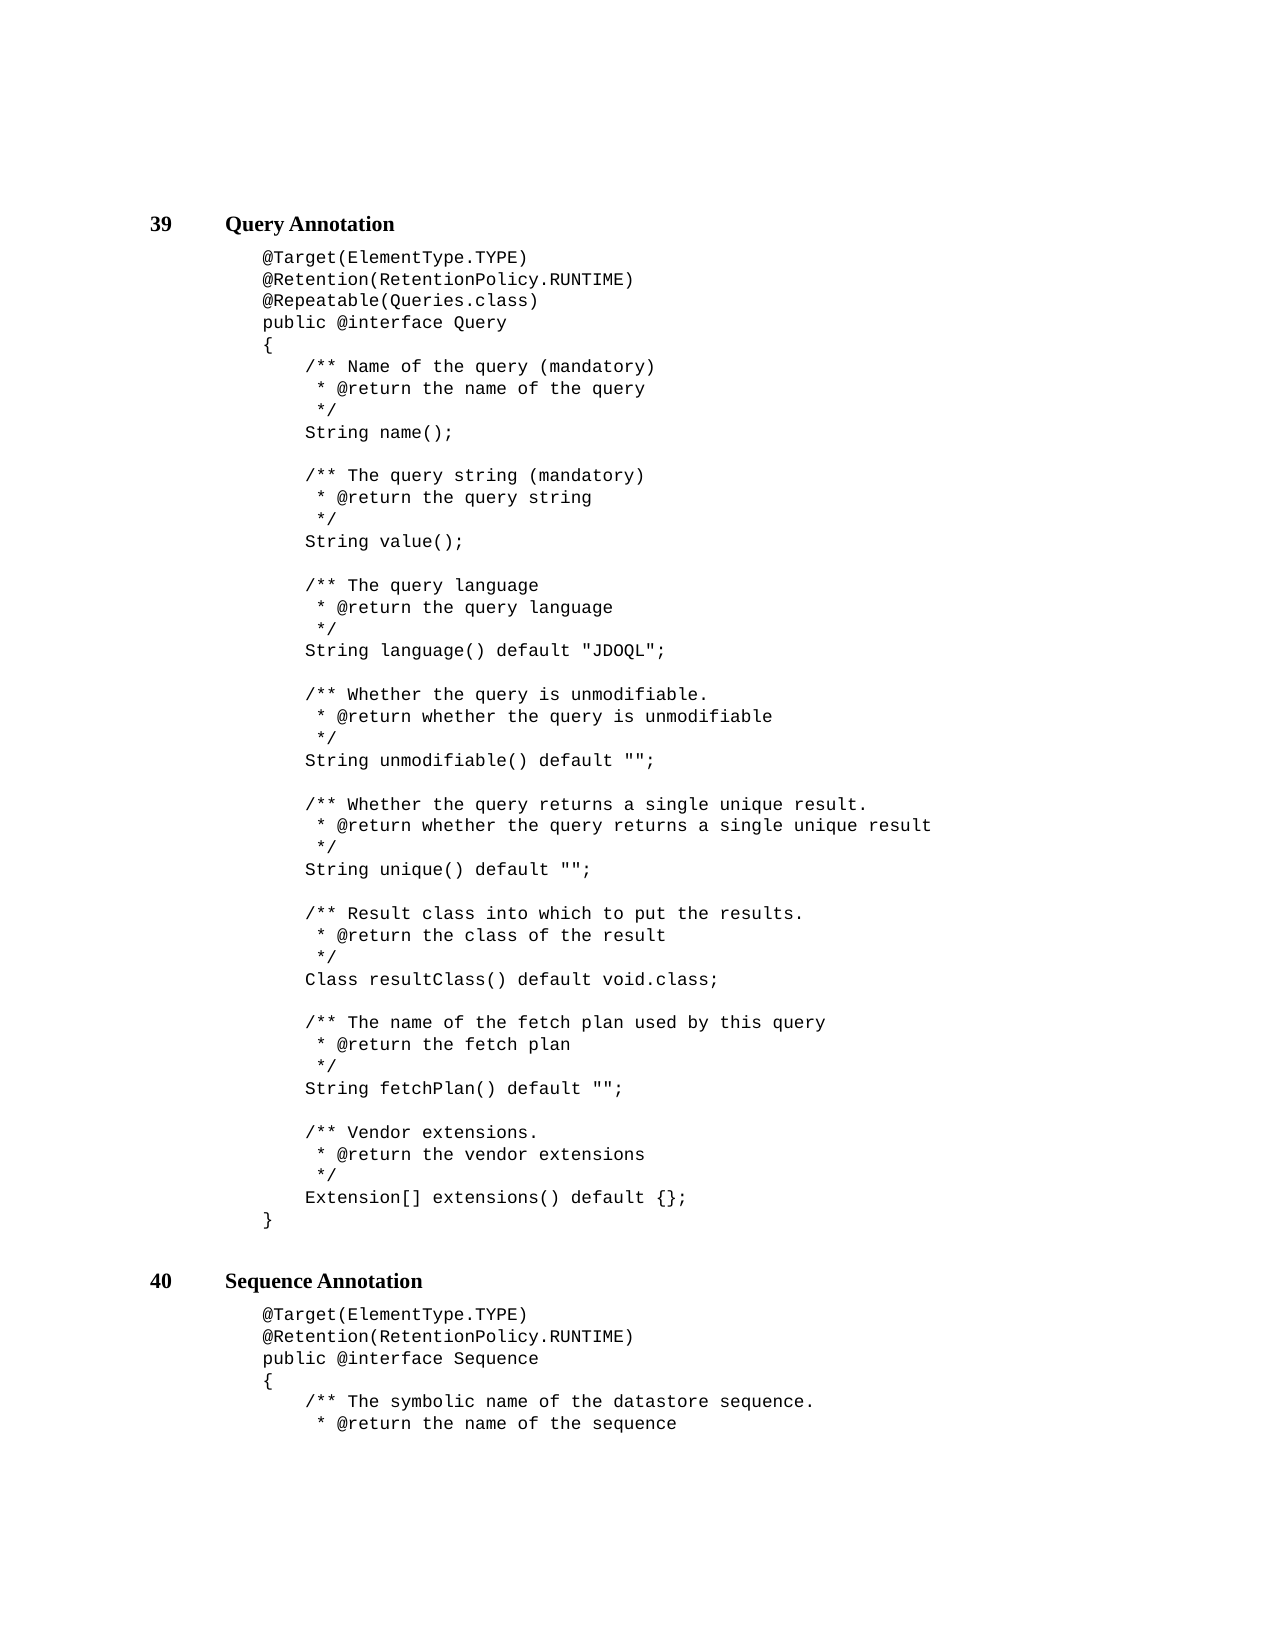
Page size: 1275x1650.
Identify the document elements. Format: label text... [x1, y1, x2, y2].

text * @return the name of the sequence [262, 1413, 1125, 1435]
text * @return whether the query returns a single unique result [262, 815, 1125, 837]
text * @return the query language [262, 596, 1125, 618]
text /** The name of the fetch plan used by this query [262, 1012, 1125, 1034]
text /** The query language [262, 574, 1125, 596]
text * @return the class of the result [262, 924, 1125, 946]
text public @interface Sequence [262, 1347, 1125, 1369]
text */ [262, 1056, 1125, 1078]
text } [262, 1209, 1125, 1231]
text String name(); [262, 421, 1125, 443]
text String value(); [262, 531, 1125, 553]
text * @return the fetch plan [262, 1034, 1125, 1056]
text /** Name of the query (mandatory) [262, 356, 1125, 378]
text @Target(ElementType.TYPE) [262, 246, 1125, 268]
text */ [262, 399, 1125, 421]
text * @return the vendor extensions [262, 1143, 1125, 1165]
text * @return the name of the query [262, 378, 1125, 399]
text * @return whether the query is unmodifiable [262, 706, 1125, 728]
text */ [262, 618, 1125, 640]
text @Retention(RetentionPolicy.RUNTIME) [262, 1326, 1125, 1347]
text @Repeatable(Queries.class) [262, 290, 1125, 312]
text @Target(ElementType.TYPE) [262, 1304, 1125, 1326]
text /** Whether the query is unmodifiable. [262, 684, 1125, 706]
text */ [262, 837, 1125, 859]
text /** The symbolic name of the datastore sequence. [262, 1391, 1125, 1413]
text /** Result class into which to put the results. [262, 903, 1125, 924]
text Extension[] extensions() default {}; [262, 1187, 1125, 1209]
text String fetchPlan() default ""; [262, 1078, 1125, 1099]
text */ [262, 728, 1125, 749]
text String unmodifiable() default ""; [262, 749, 1125, 771]
text */ [262, 509, 1125, 531]
text public @interface Query [262, 312, 1125, 334]
text String unique() default ""; [262, 859, 1125, 881]
subtitle Query Annotation [150, 210, 1125, 236]
text Class resultClass() default void.class; [262, 968, 1125, 990]
text * @return the query string [262, 487, 1125, 509]
text /** The query string (mandatory) [262, 465, 1125, 487]
text /** Vendor extensions. [262, 1121, 1125, 1143]
text */ [262, 946, 1125, 968]
text { [262, 1369, 1125, 1391]
text */ [262, 1165, 1125, 1187]
text String language() default "JDOQL"; [262, 640, 1125, 662]
text @Retention(RetentionPolicy.RUNTIME) [262, 268, 1125, 290]
text /** Whether the query returns a single unique result. [262, 793, 1125, 815]
subtitle Sequence Annotation [150, 1267, 1125, 1293]
text { [262, 334, 1125, 356]
